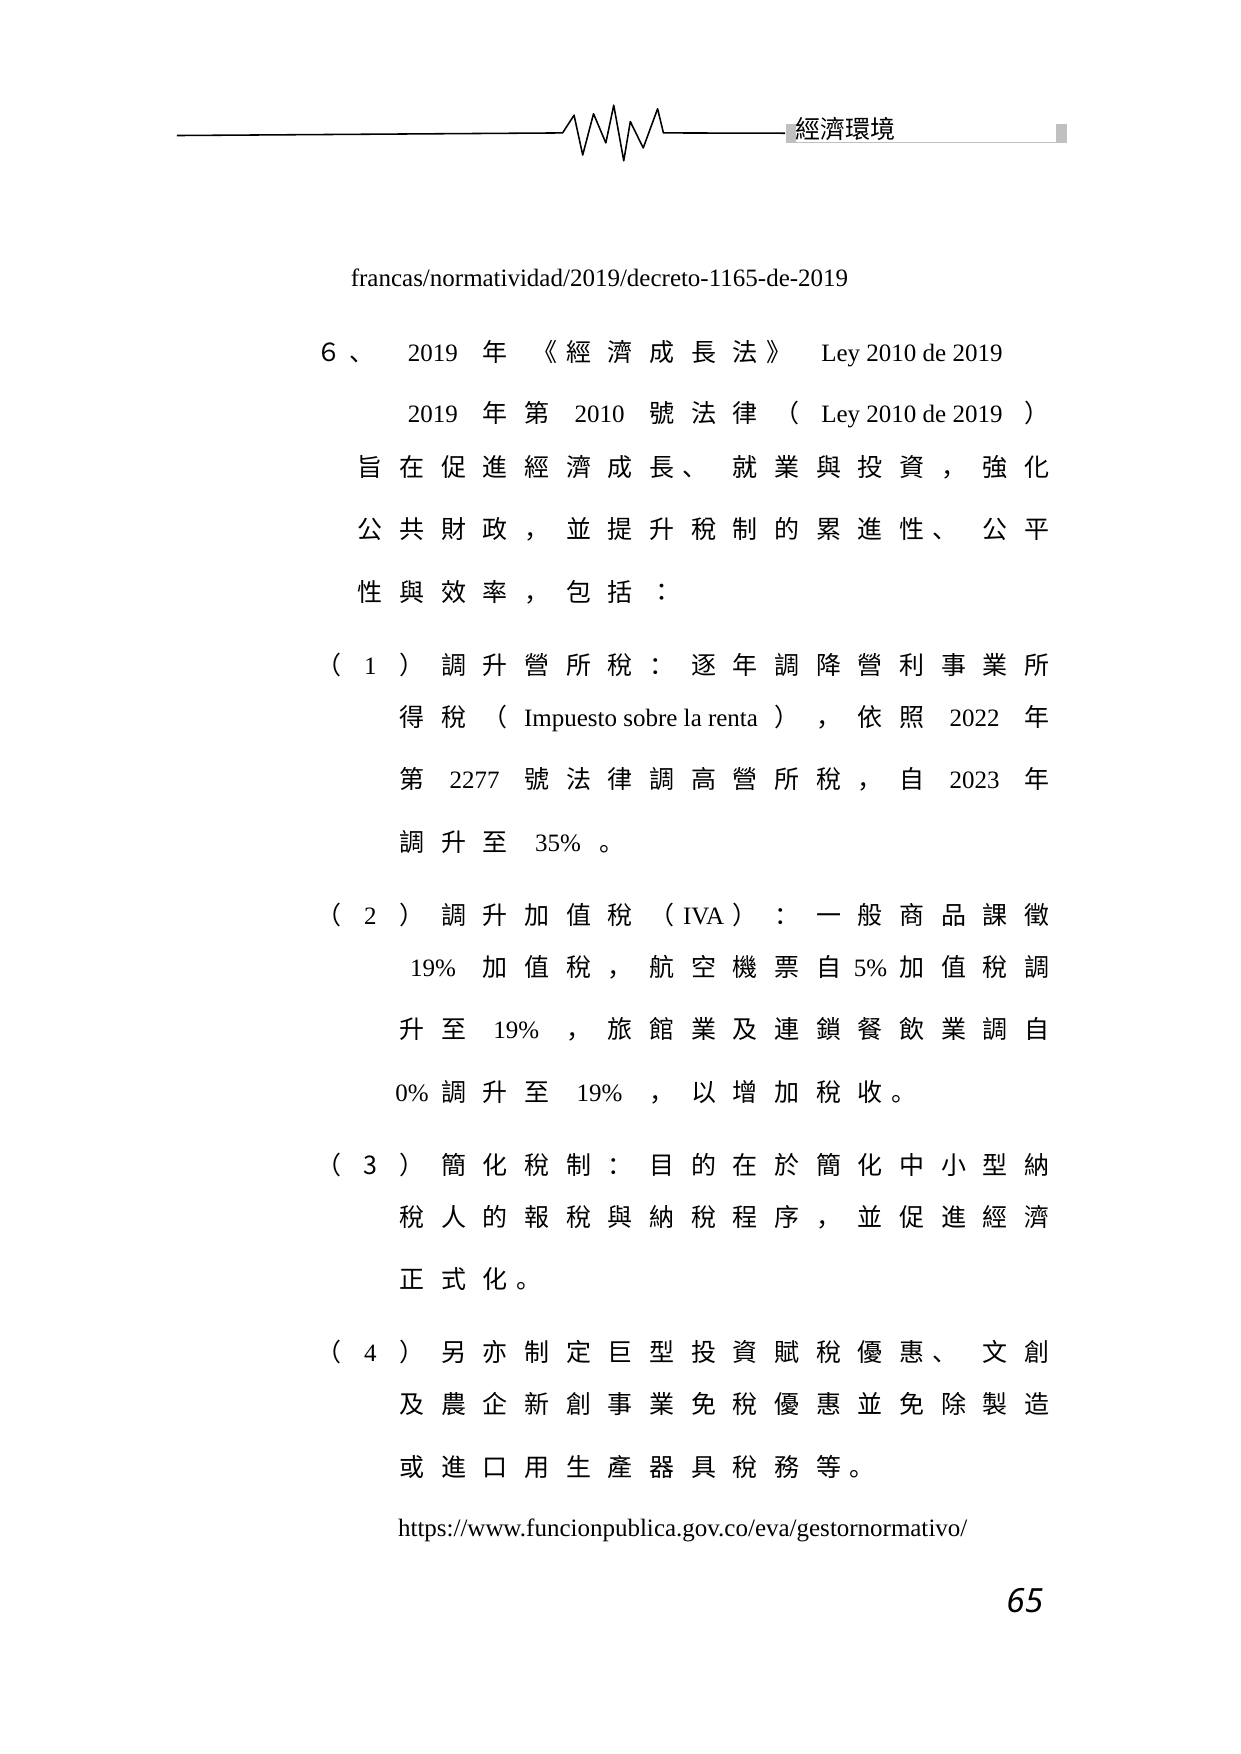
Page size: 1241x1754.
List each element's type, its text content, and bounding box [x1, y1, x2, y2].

text （1）調升營所稅：逐年調降營利事業所得稅（Impuesto sobre la renta），依照2022年第2277號法律調高營所稅，自2023年調升至35%。 [306, 611, 1058, 861]
text （3）簡化稅制：目的在於簡化中小型納稅人的報稅與納稅程序，並促進經濟正式化。 [306, 1111, 1058, 1299]
text ６、2019年《經濟成長法》Ley 2010 de 2019 [281, 299, 1058, 361]
text 2019年第2010號法律（Ley 2010 de 2019）旨在促進經濟成長、就業與投資，強化公共財政，並提升稅制的累進性、公平性與效率，包括： [330, 361, 1058, 611]
text （4）另亦制定巨型投資賦稅優惠、文創及農企新創事業免稅優惠並免除製造或進口用生產器具稅務等。 [306, 1299, 1058, 1486]
text francas/normatividad/2019/decreto-1165-de-2019 [330, 236, 1058, 299]
text （2）調升加值稅（IVA）：一般商品課徵19%加值稅，航空機票自5%加值稅調升至19%，旅館業及連鎖餐飲業調自0%調升至19%，以增加稅收。 [306, 861, 1058, 1111]
text https://www.funcionpublica.gov.co/eva/gestornormativo/ [330, 1486, 1058, 1549]
